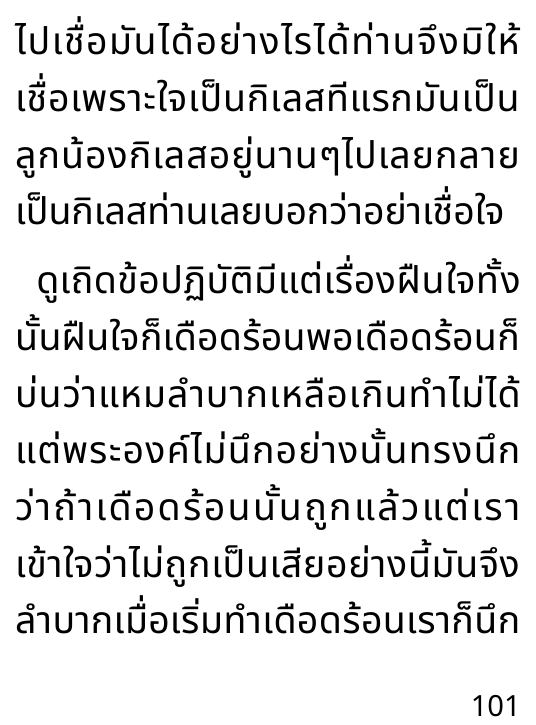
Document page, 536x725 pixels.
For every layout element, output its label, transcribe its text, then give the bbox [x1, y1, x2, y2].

text ดูเถิดข้อปฏิบัติมีแต่เรื่องฝืนใจทั้งนั้นฝืนใจก็เดือดร้อนพอเดือดร้อนก็บ่นว่าแหมลำบากเหลือเกินทำไม่ได้แต่พระองค์ไม่นึกอย่างนั้นทรงนึกว่าถ้าเดือดร้อนนั้นถูกแล้วแต่เราเข้าใจว่าไม่ถูกเป็นเสียอย่างนี้มันจึงลำบากเมื่อเริ่มทำเดือดร้อนเราก็นึก [15, 254, 521, 651]
text ไปเชื่อมันได้อย่างไรได้ท่านจึงมิให้เชื่อเพราะใจเป็นกิเลสทีแรกมันเป็นลูกน้องกิเลสอยู่นานๆไปเลยกลายเป็นกิเลสท่านเลยบอกว่าอย่าเชื่อใจ [15, 15, 521, 242]
